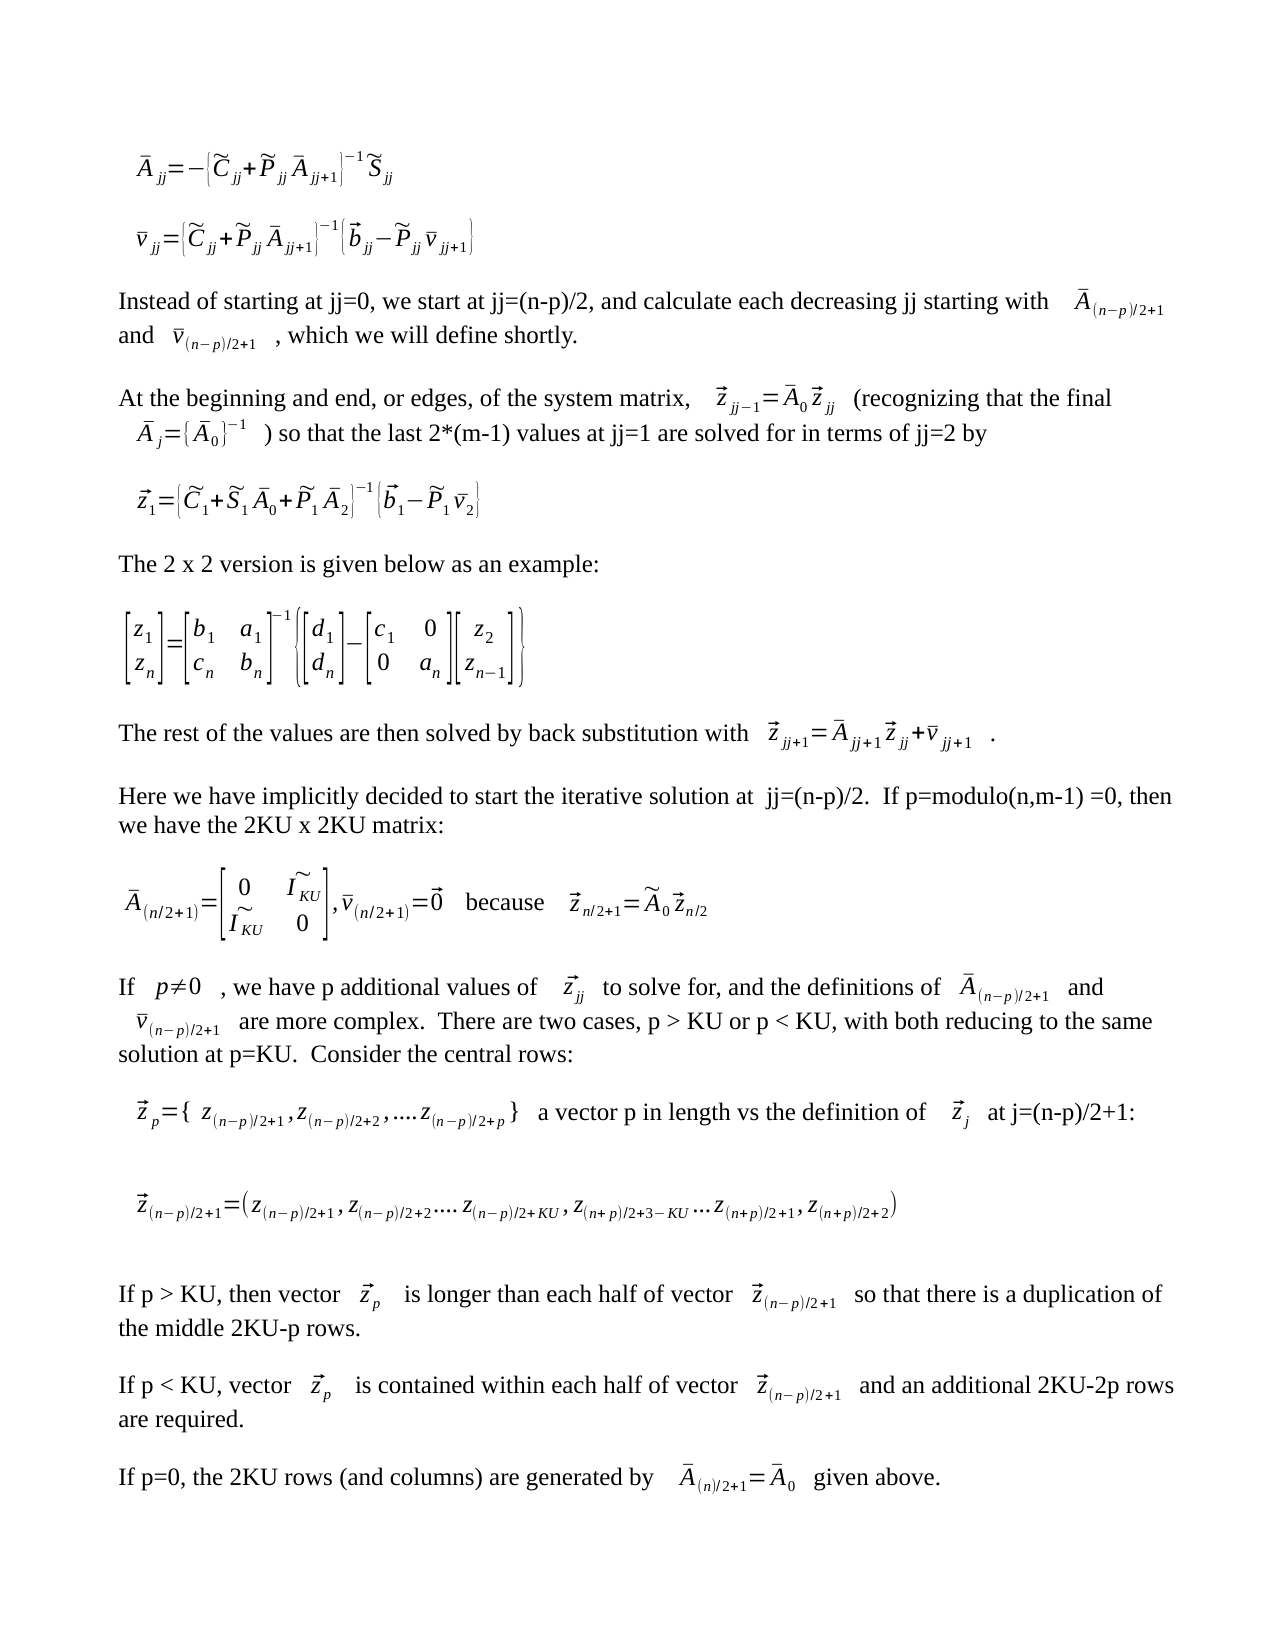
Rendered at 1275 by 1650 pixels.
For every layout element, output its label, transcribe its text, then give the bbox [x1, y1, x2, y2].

text Instead of starting at jj=0, we start at jj=(n-p)/2, and calculate each decreasing jj starting with and, which we will define shortly. [118, 286, 1187, 354]
text If p=0, the 2KU rows (and columns) are generated by given above. [118, 1462, 1187, 1496]
text The rest of the values are then solved by back substitution with. [118, 718, 1187, 752]
text If p > KU, then vector is longer than each half of vectorso that there is a duplication of the middle 2KU-p rows. [118, 1279, 1187, 1342]
text At the beginning and end, or edges, of the system matrix, (recognizing that the final ) so that the last 2*(m-1) values at jj=1 are solved for in terms of jj=2 by [118, 383, 1187, 450]
text The 2 x 2 version is given below as an example: [118, 549, 1187, 577]
text because [118, 867, 1187, 943]
text If, we have p additional values of to solve for, and the definitions ofandare more complex. There are two cases, p > KU or p < KU, with both reducing to the same solution at p=KU. Consider the central rows: [118, 972, 1187, 1068]
text If p < KU, vector is contained within each half of vectorand an additional 2KU-2p rows are required. [118, 1371, 1187, 1433]
text Here we have implicitly decided to start the iterative solution at jj=(n-p)/2. If p=modulo(n,m-1) =0, then we have the 2KU x 2KU matrix: [118, 781, 1187, 838]
text a vector p in length vs the definition of at j=(n-p)/2+1: [118, 1097, 1187, 1131]
